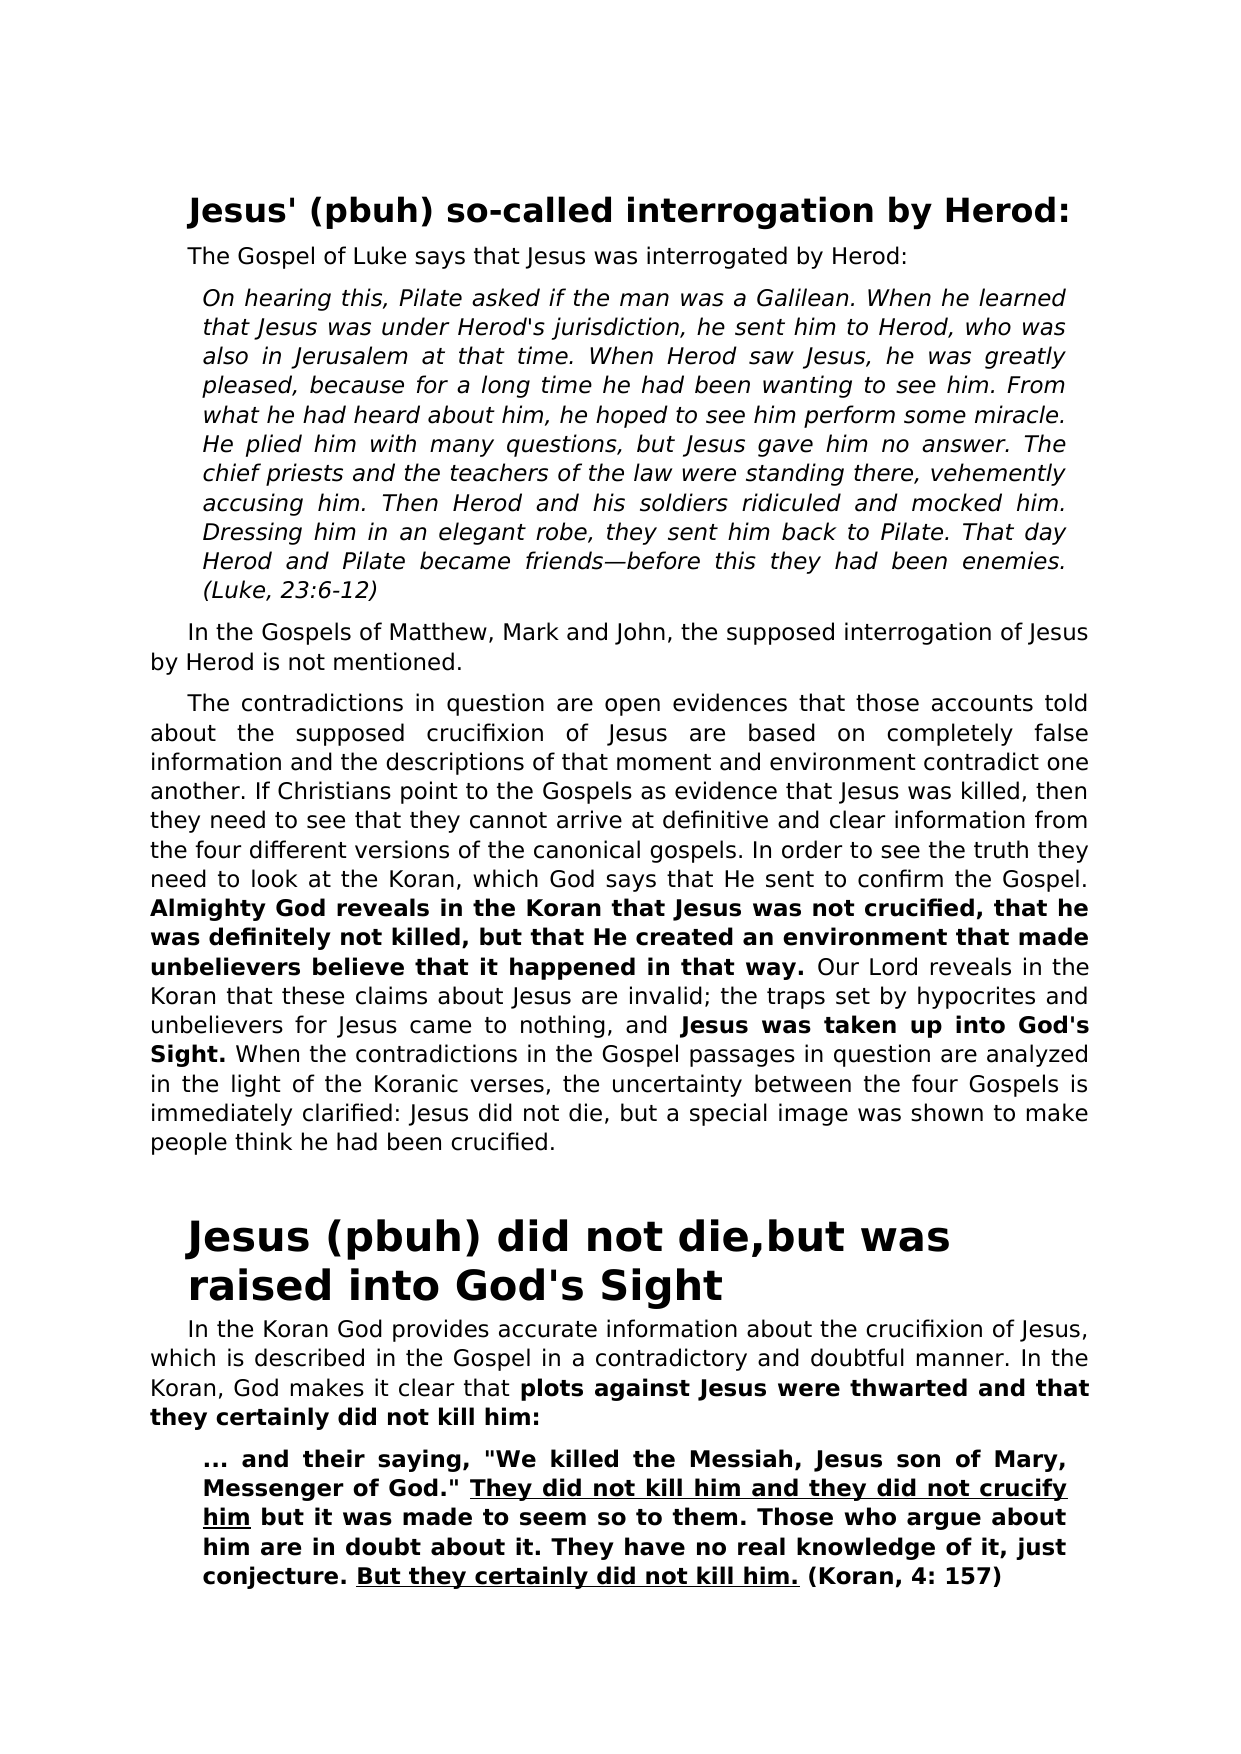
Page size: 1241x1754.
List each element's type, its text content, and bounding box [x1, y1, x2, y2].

subtitle Jesus (pbuh) did not die,but was raised into God's Sight [187, 1213, 1090, 1310]
subtitle Jesus' (pbuh) so-called interrogation by Herod: [188, 192, 1090, 231]
text On hearing this, Pilate asked if the man was a Galilean. When he learned that Jesus was under Herod's jurisdiction, he sent him to Herod, who was also in Jerusalem at that time. When Herod saw Jesus, he was greatly pleased, because for a long time he had been wanting to see him. From what he had heard about him, he hoped to see him perform some miracle. He plied him with many questions, but Jesus gave him no answer. The chief priests and the teachers of the law were standing there, vehemently accusing him. Then Herod and his soldiers ridiculed and mocked him. Dressing him in an elegant robe, they sent him back to Pilate. That day Herod and Pilate became friends—before this they had been enemies. (Luke, 23:6-12) [202, 285, 1068, 604]
text In the Koran God provides accurate information about the crucifixion of Jesus, which is described in the Gospel in a contradictory and doubtful manner. In the Koran, God makes it clear that plots against Jesus were thwarted and that they certainly did not kill him: [150, 1316, 1090, 1431]
text The Gospel of Luke says that Jesus was interrogated by Herod: [150, 243, 1090, 270]
text The contradictions in question are open evidences that those accounts told about the supposed crucifixion of Jesus are based on completely false information and the descriptions of that moment and environment contradict one another. If Christians point to the Gospels as evidence that Jesus was killed, then they need to see that they cannot arrive at definitive and clear information from the four different versions of the canonical gospels. In order to see the truth they need to look at the Koran, which God says that He sent to confirm the Gospel. Almighty God reveals in the Koran that Jesus was not crucified, that he was definitely not killed, but that He created an environment that made unbelievers believe that it happened in that way. Our Lord reveals in the Koran that these claims about Jesus are invalid; the traps set by hypocrites and unbelievers for Jesus came to nothing, and Jesus was taken up into God's Sight. When the contradictions in the Gospel passages in question are analyzed in the light of the Koranic verses, the uncertainty between the four Gospels is immediately clarified: Jesus did not die, but a special image was shown to make people think he had been crucified. [150, 690, 1090, 1156]
text In the Gospels of Matthew, Mark and John, the supposed interrogation of Jesus by Herod is not mentioned. [150, 619, 1090, 675]
text ... and their saying, "We killed the Messiah, Jesus son of Mary, Messenger of God." They did not kill him and they did not crucify him but it was made to seem so to them. Those who argue about him are in doubt about it. They have no real knowledge of it, just conjecture. But they certainly did not kill him. (Koran, 4: 157) [202, 1446, 1068, 1590]
